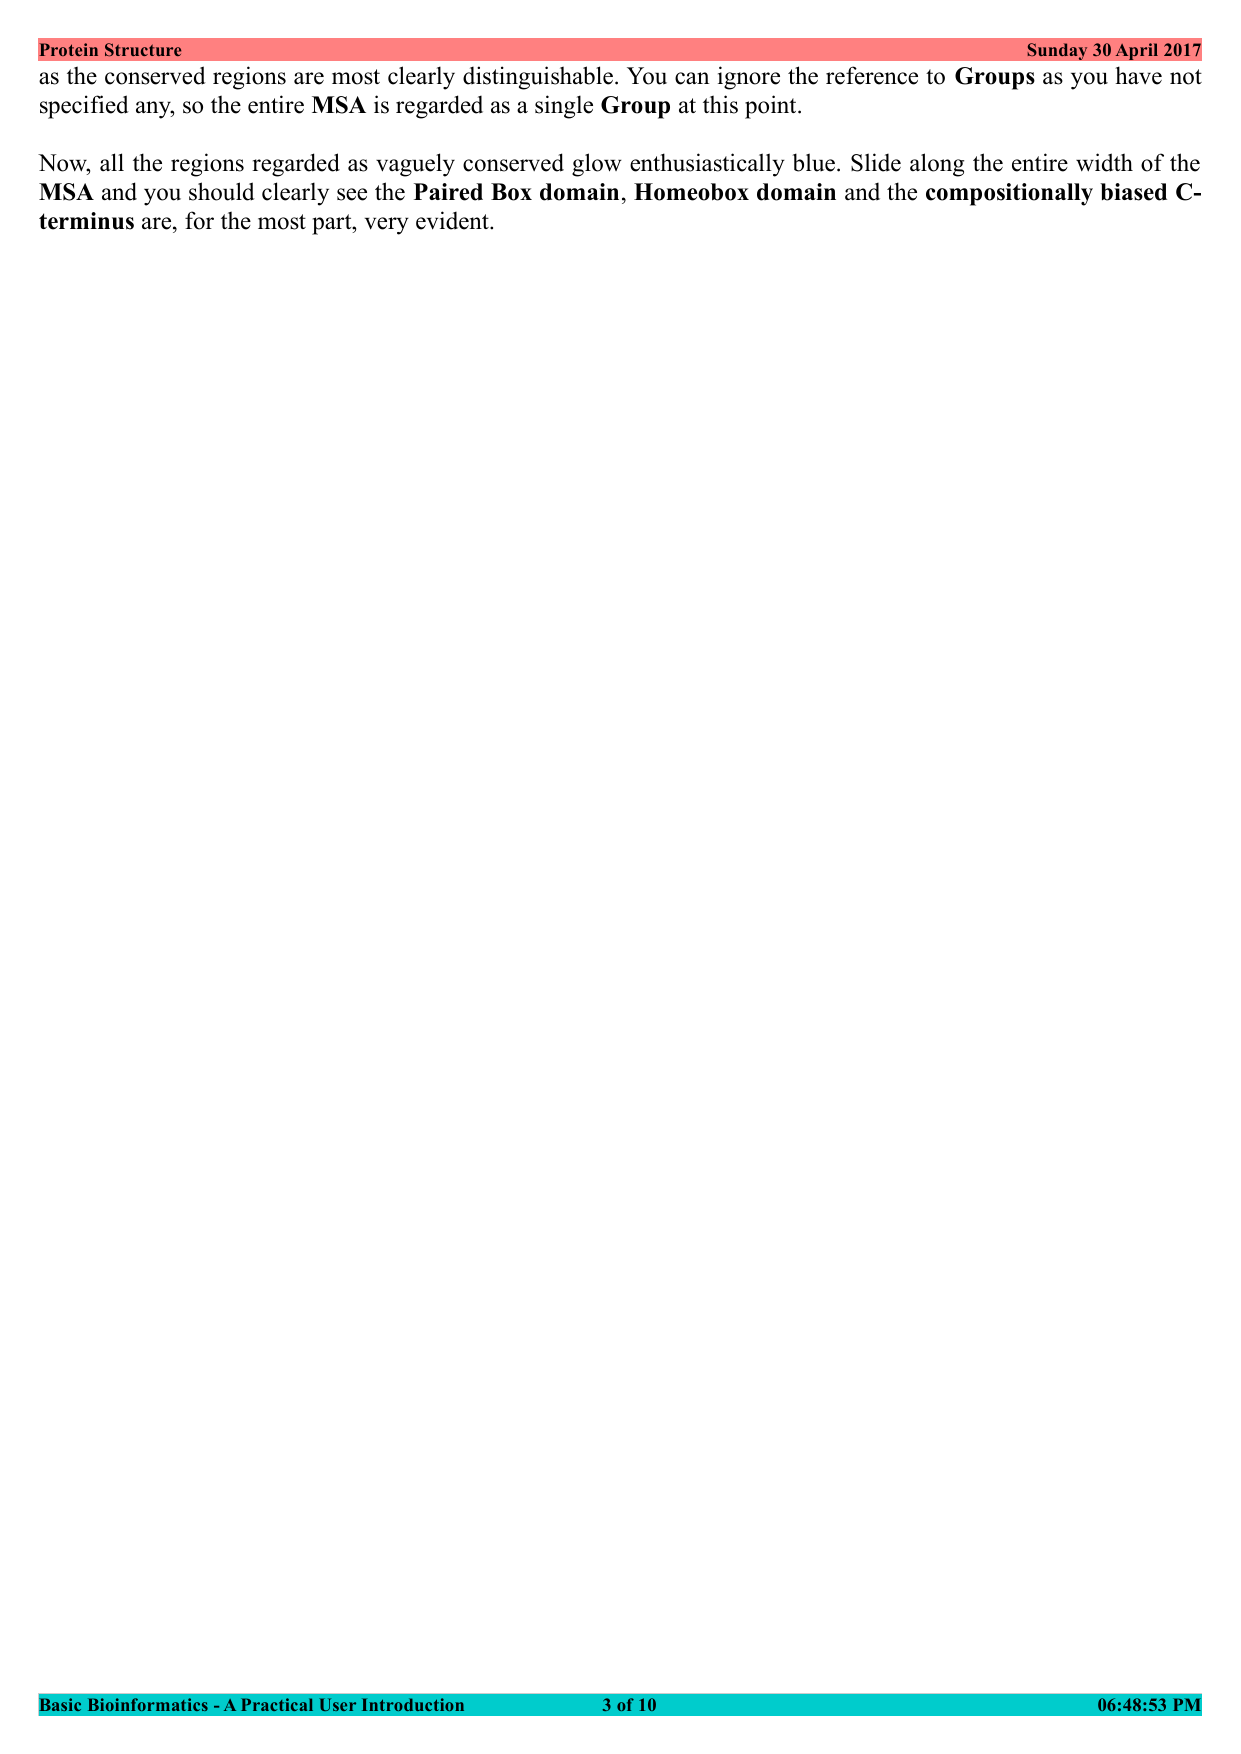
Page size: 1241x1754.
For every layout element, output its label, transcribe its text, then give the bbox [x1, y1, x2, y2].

text as the conserved regions are most clearly distinguishable. You can ignore the reference to Groups as you have not specified any, so the entire MSA is regarded as a single Group at this point. [38, 61, 1202, 119]
text Now, all the regions regarded as vaguely conserved glow enthusiastically blue. Slide along the entire width of the MSA and you should clearly see the Paired Box domain, Homeobox domain and the compositionally biased C-terminus are, for the most part, very evident. [38, 148, 1202, 235]
